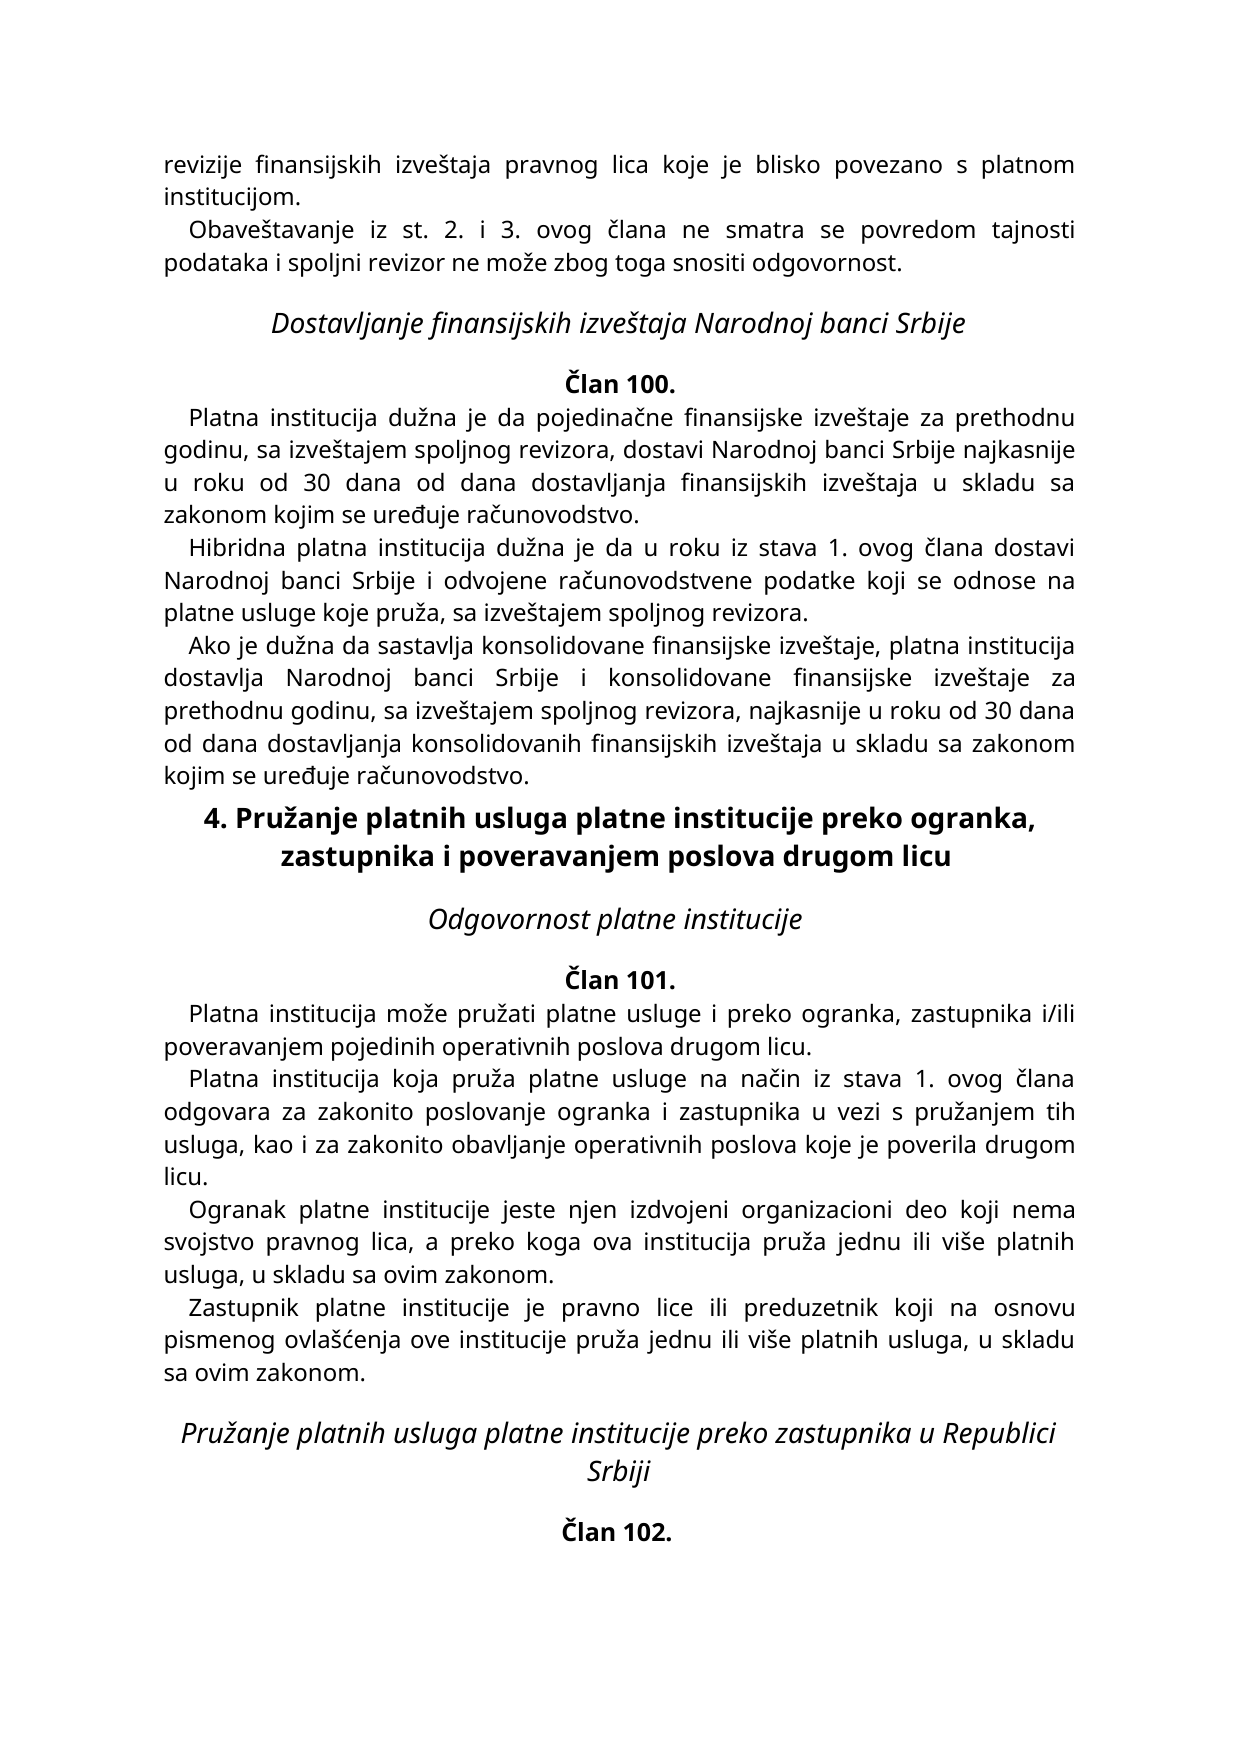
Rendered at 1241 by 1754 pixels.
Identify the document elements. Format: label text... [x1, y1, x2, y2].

text revizije finansijskih izveštaja pravnog lica koje je blisko povezano s platnom institucijom. [163, 148, 1077, 213]
text Ako je dužna da sastavlja konsolidovane finansijske izveštaje, platna institucija dostavlja Narodnoj banci Srbije i konsolidovane finansijske izveštaje za prethodnu godinu, sa izveštajem spoljnog revizora, najkasnije u roku od 30 dana od dana dostavljanja konsolidovanih finansijskih izveštaja u skladu sa zakonom kojim se uređuje računovodstvo. [163, 629, 1077, 792]
text Član 101. [148, 963, 1093, 997]
text Obaveštavanje iz st. 2. i 3. ovog člana ne smatra se povredom tajnosti podataka i spoljni revizor ne može zbog toga snositi odgovornost. [163, 213, 1077, 278]
text Platna institucija koja pruža platne usluge na način iz stava 1. ovog člana odgovara za zakonito poslovanje ogranka i zastupnika u vezi s pružanjem tih usluga, kao i za zakonito obavljanje operativnih poslova koje je poverila drugom licu. [163, 1062, 1077, 1193]
text Dostavljanje finansijskih izveštaja Narodnoj banci Srbije [148, 303, 1093, 341]
text Član 100. [148, 366, 1093, 400]
text Član 102. ﻿ [148, 1515, 1093, 1549]
text Hibridna platna institucija dužna je da u roku iz stava 1. ovog člana dostavi Narodnoj banci Srbije i odvojene računovodstvene podatke koji se odnose na platne usluge koje pruža, sa izveštajem spoljnog revizora. [163, 531, 1077, 629]
text Zastupnik platne institucije je pravno lice ili preduzetnik koji na osnovu pismenog ovlašćenja ove institucije pruža jednu ili više platnih usluga, u skladu sa ovim zakonom. [163, 1290, 1077, 1388]
text Platna institucija dužna je da pojedinačne finansijske izveštaje za prethodnu godinu, sa izveštajem spoljnog revizora, dostavi Narodnoj banci Srbije najkasnije u roku od 30 dana od dana dostavljanja finansijskih izveštaja u skladu sa zakonom kojim se uređuje računovodstvo. [163, 400, 1077, 531]
text 4. Pružanje platnih usluga platne institucije preko ogranka, zastupnika i poveravanjem poslova drugom licu [148, 798, 1093, 874]
text Platna institucija može pružati platne usluge i preko ogranka, zastupnika i/ili poveravanjem pojedinih operativnih poslova drugom licu. [163, 997, 1077, 1062]
text Pružanje platnih usluga platne institucije preko zastupnika u Republici Srbiji [148, 1413, 1093, 1490]
text Ogranak platne institucije jeste njen izdvojeni organizacioni deo koji nema svojstvo pravnog lica, a preko koga ova institucija pruža jednu ili više platnih usluga, u skladu sa ovim zakonom. [163, 1193, 1077, 1290]
text Odgovornost platne institucije [148, 899, 1093, 938]
